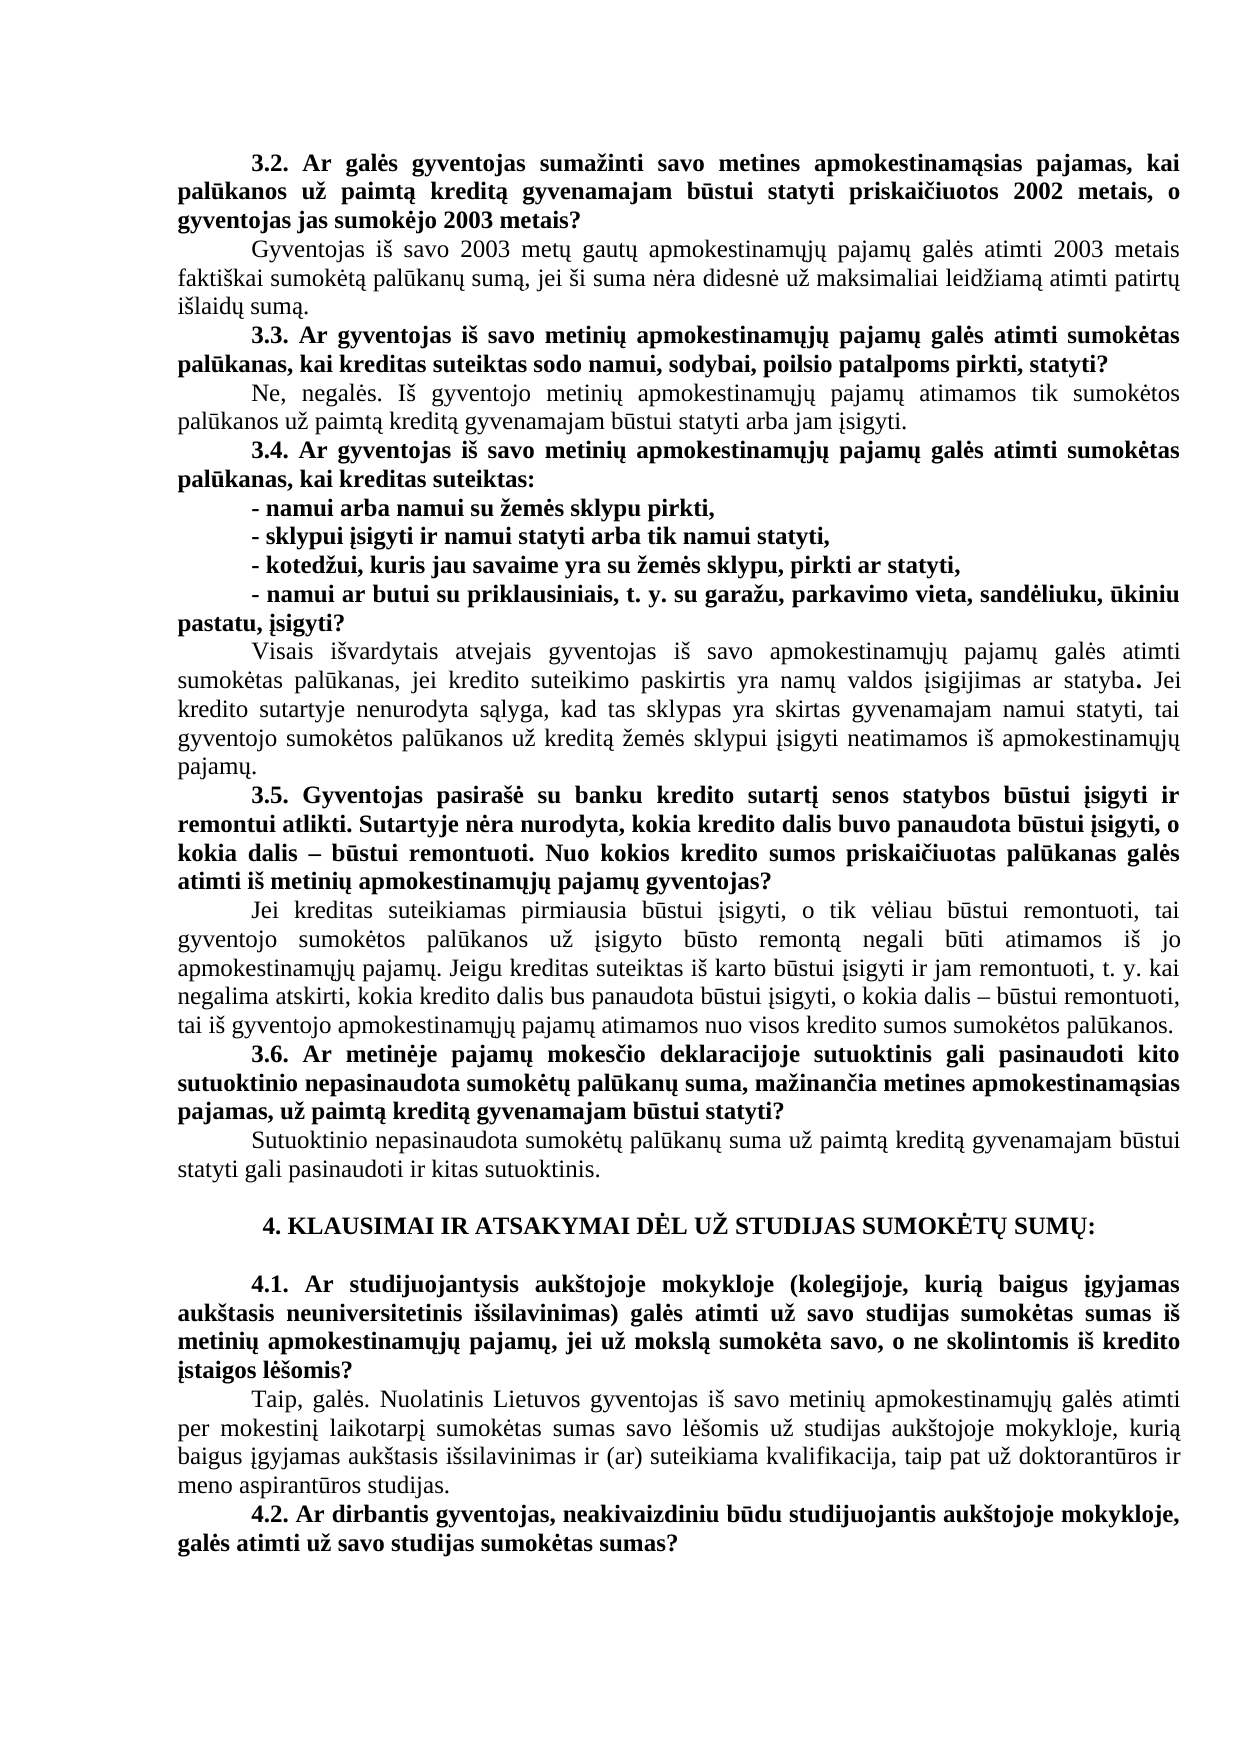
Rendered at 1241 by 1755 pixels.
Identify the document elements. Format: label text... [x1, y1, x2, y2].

text - sklypui įsigyti ir namui statyti arba tik namui statyti, [177, 521, 1181, 550]
text Sutuoktinio nepasinaudota sumokėtų palūkanų suma už paimtą kreditą gyvenamajam būstui statyti gali pasinaudoti ir kitas sutuoktinis. [177, 1125, 1181, 1183]
text Gyventojas iš savo 2003 metų gautų apmokestinamųjų pajamų galės atimti 2003 metais faktiškai sumokėtą palūkanų sumą, jei ši suma nėra didesnė už maksimaliai leidžiamą atimti patirtų išlaidų sumą. [177, 234, 1181, 320]
text 3.5. Gyventojas pasirašė su banku kredito sutartį senos statybos būstui įsigyti ir remontui atlikti. Sutartyje nėra nurodyta, kokia kredito dalis buvo panaudota būstui įsigyti, o kokia dalis – būstui remontuoti. Nuo kokios kredito sumos priskaičiuotas palūkanas galės atimti iš metinių apmokestinamųjų pajamų gyventojas? [177, 780, 1181, 895]
text - namui arba namui su žemės sklypu pirkti, [177, 493, 1181, 521]
text 4.2. Ar dirbantis gyventojas, neakivaizdiniu būdu studijuojantis aukštojoje mokykloje, galės atimti už savo studijas sumokėtas sumas? [177, 1499, 1181, 1556]
text Visais išvardytais atvejais gyventojas iš savo apmokestinamųjų pajamų galės atimti sumokėtas palūkanas, jei kredito suteikimo paskirtis yra namų valdos įsigijimas ar statyba. Jei kredito sutartyje nenurodyta sąlyga, kad tas sklypas yra skirtas gyvenamajam namui statyti, tai gyventojo sumokėtos palūkanos už kreditą žemės sklypui įsigyti neatimamos iš apmokestinamųjų pajamų. [177, 636, 1181, 780]
text 4. Klausimai ir atsakymai dėl už studijas sumokėtų sumų: [177, 1211, 1181, 1240]
text 3.2. Ar galės gyventojas sumažinti savo metines apmokestinamąsias pajamas, kai palūkanos už paimtą kreditą gyvenamajam būstui statyti priskaičiuotos 2002 metais, o gyventojas jas sumokėjo 2003 metais? [177, 148, 1181, 234]
text Jei kreditas suteikiamas pirmiausia būstui įsigyti, o tik vėliau būstui remontuoti, tai gyventojo sumokėtos palūkanos už įsigyto būsto remontą negali būti atimamos iš jo apmokestinamųjų pajamų. Jeigu kreditas suteiktas iš karto būstui įsigyti ir jam remontuoti, t. y. kai negalima atskirti, kokia kredito dalis bus panaudota būstui įsigyti, o kokia dalis – būstui remontuoti, tai iš gyventojo apmokestinamųjų pajamų atimamos nuo visos kredito sumos sumokėtos palūkanos. [177, 895, 1181, 1039]
text 3.6. Ar metinėje pajamų mokesčio deklaracijoje sutuoktinis gali pasinaudoti kito sutuoktinio nepasinaudota sumokėtų palūkanų suma, mažinančia metines apmokestinamąsias pajamas, už paimtą kreditą gyvenamajam būstui statyti? [177, 1039, 1181, 1125]
text 3.3. Ar gyventojas iš savo metinių apmokestinamųjų pajamų galės atimti sumokėtas palūkanas, kai kreditas suteiktas sodo namui, sodybai, poilsio patalpoms pirkti, statyti? [177, 320, 1181, 378]
text - kotedžui, kuris jau savaime yra su žemės sklypu, pirkti ar statyti, [177, 550, 1181, 579]
text 3.4. Ar gyventojas iš savo metinių apmokestinamųjų pajamų galės atimti sumokėtas palūkanas, kai kreditas suteiktas: [177, 435, 1181, 493]
text Ne, negalės. Iš gyventojo metinių apmokestinamųjų pajamų atimamos tik sumokėtos palūkanos už paimtą kreditą gyvenamajam būstui statyti arba jam įsigyti. [177, 378, 1181, 435]
text 4.1. Ar studijuojantysis aukštojoje mokykloje (kolegijoje, kurią baigus įgyjamas aukštasis neuniversitetinis išsilavinimas) galės atimti už savo studijas sumokėtas sumas iš metinių apmokestinamųjų pajamų, jei už mokslą sumokėta savo, o ne skolintomis iš kredito įstaigos lėšomis? [177, 1269, 1181, 1384]
text - namui ar butui su priklausiniais, t. y. su garažu, parkavimo vieta, sandėliuku, ūkiniu pastatu, įsigyti? [177, 579, 1181, 636]
text Taip, galės. Nuolatinis Lietuvos gyventojas iš savo metinių apmokestinamųjų galės atimti per mokestinį laikotarpį sumokėtas sumas savo lėšomis už studijas aukštojoje mokykloje, kurią baigus įgyjamas aukštasis išsilavinimas ir (ar) suteikiama kvalifikacija, taip pat už doktorantūros ir meno aspirantūros studijas. [177, 1384, 1181, 1499]
